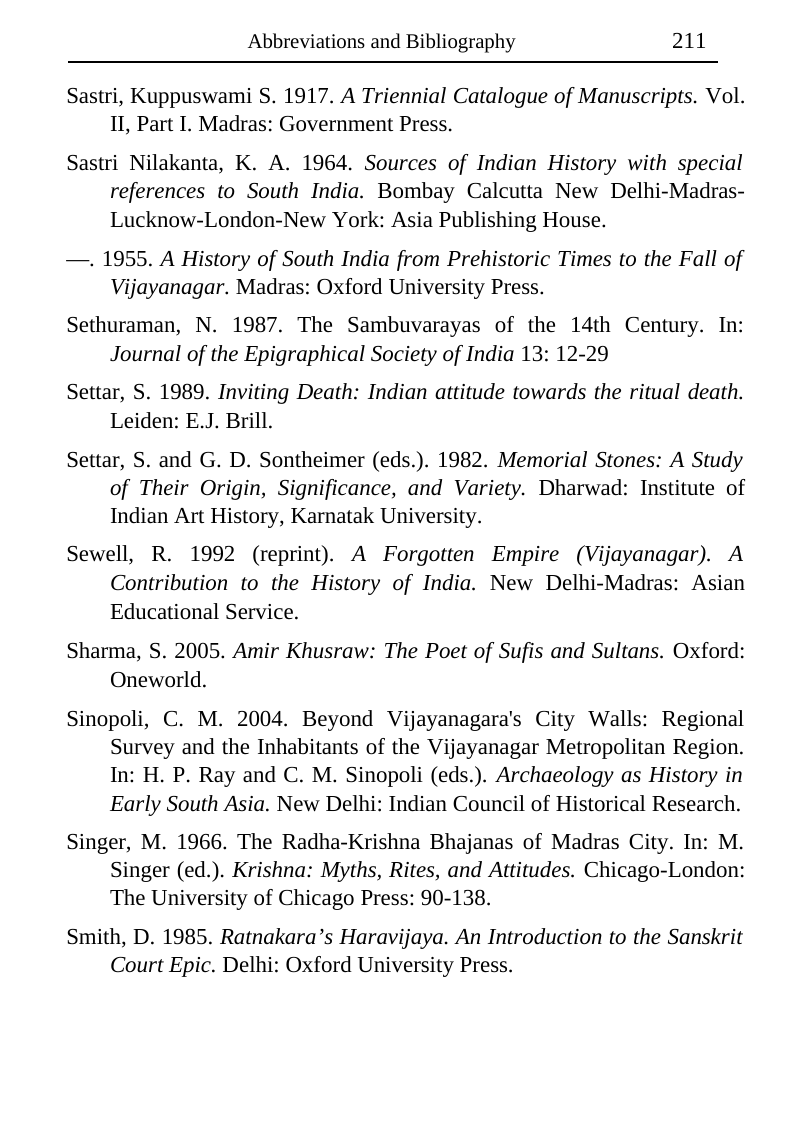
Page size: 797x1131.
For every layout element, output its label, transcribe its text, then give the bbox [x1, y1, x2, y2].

text Sethuraman, N. 1987. The Sambuvarayas of the 14th Century. In: Journal of the Epigraphical Society of India 13: 12-29 [66, 311, 745, 366]
text Settar, S. 1989. Inviting Death: Indian attitude towards the ritual death. Leiden: E.J. Brill. [66, 378, 745, 433]
text Sinopoli, C. M. 2004. Beyond Vijayanagara's City Walls: Regional Survey and the Inhabitants of the Vijayanagar Metropolitan Region. In: H. P. Ray and C. M. Sinopoli (eds.). Archaeology as History in Early South Asia. New Delhi: Indian Council of Historical Research. [66, 705, 745, 816]
text Sastri Nilakanta, K. A. 1964. Sources of Indian History with special references to South India. Bombay Calcutta New Delhi-Madras-Lucknow-London-New York: Asia Publishing House. [66, 149, 745, 232]
text —. 1955. A History of South India from Prehistoric Times to the Fall of Vijayanagar. Madras: Oxford University Press. [66, 245, 745, 299]
text Sastri, Kuppuswami S. 1917. A Triennial Catalogue of Manuscripts. Vol. II, Part I. Madras: Government Press. [66, 82, 745, 137]
text 211 [672, 27, 720, 53]
text Singer, M. 1966. The Radha-Krishna Bhajanas of Madras City. In: M. Singer (ed.). Krishna: Myths, Rites, and Attitudes. Chicago-London: The University of Chicago Press: 90-138. [66, 828, 745, 911]
text Settar, S. and G. D. Sontheimer (eds.). 1982. Memorial Stones: A Study of Their Origin, Significance, and Variety. Dharwad: Institute of Indian Art History, Karnatak University. [66, 446, 745, 528]
text Sharma, S. 2005. Amir Khusraw: The Poet of Sufis and Sultans. Oxford: Oneworld. [66, 637, 745, 692]
text Smith, D. 1985. Ratnakara’s Haravijaya. An Introduction to the Sanskrit Court Epic. Delhi: Oxford University Press. [66, 923, 745, 978]
text Sewell, R. 1992 (reprint). A Forgotten Empire (Vijayanagar). A Contribution to the History of India. New Delhi-Madras: Asian Educational Service. [66, 541, 745, 624]
text Abbreviations and Bibliography [247, 29, 544, 53]
